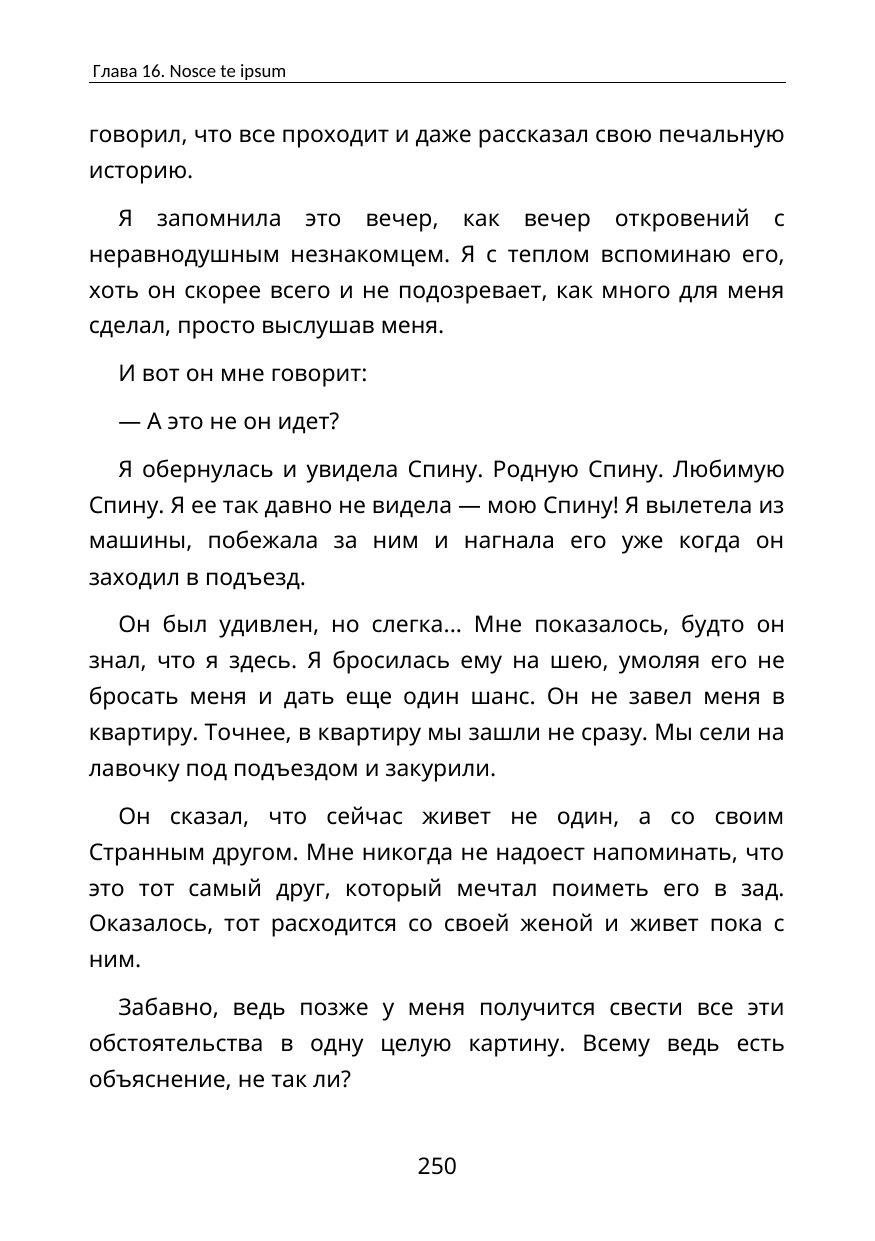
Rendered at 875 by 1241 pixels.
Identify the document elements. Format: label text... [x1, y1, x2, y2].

text Он сказал, что сейчас живет не один, а со своим Странным другом. Мне никогда не надоест напоминать, что это тот самый друг, который мечтал поиметь его в зад. Оказалось, тот расходится со своей женой и живет пока с ним. [88, 799, 786, 974]
text И вот он мне говорит: [88, 357, 786, 388]
text Он был удивлен, но слегка... Мне показалось, будто он знал, что я здесь. Я бросилась ему на шею, умоляя его не бросать меня и дать еще один шанс. Он не завел меня в квартиру. Точнее, в квартиру мы зашли не сразу. Мы сели на лавочку под подъездом и закурили. [88, 608, 786, 783]
text — А это не он идет? [88, 405, 786, 436]
text Я обернулась и увидела Спину. Родную Спину. Любимую Спину. Я ее так давно не видела — мою Спину! Я вылетела из машины, побежала за ним и нагнала его уже когда он заходил в подъезд. [88, 453, 786, 592]
text Забавно, ведь позже у меня получится свести все эти обстоятельства в одну целую картину. Всему ведь есть объяснение, не так ли? [88, 991, 786, 1094]
text Я запомнила это вечер, как вечер откровений с неравнодушным незнакомцем. Я с теплом вспоминаю его, хоть он скорее всего и не подозревает, как много для меня сделал, просто выслушав меня. [88, 202, 786, 341]
text говорил, что все проходит и даже рассказал свою печальную историю. [88, 118, 786, 185]
